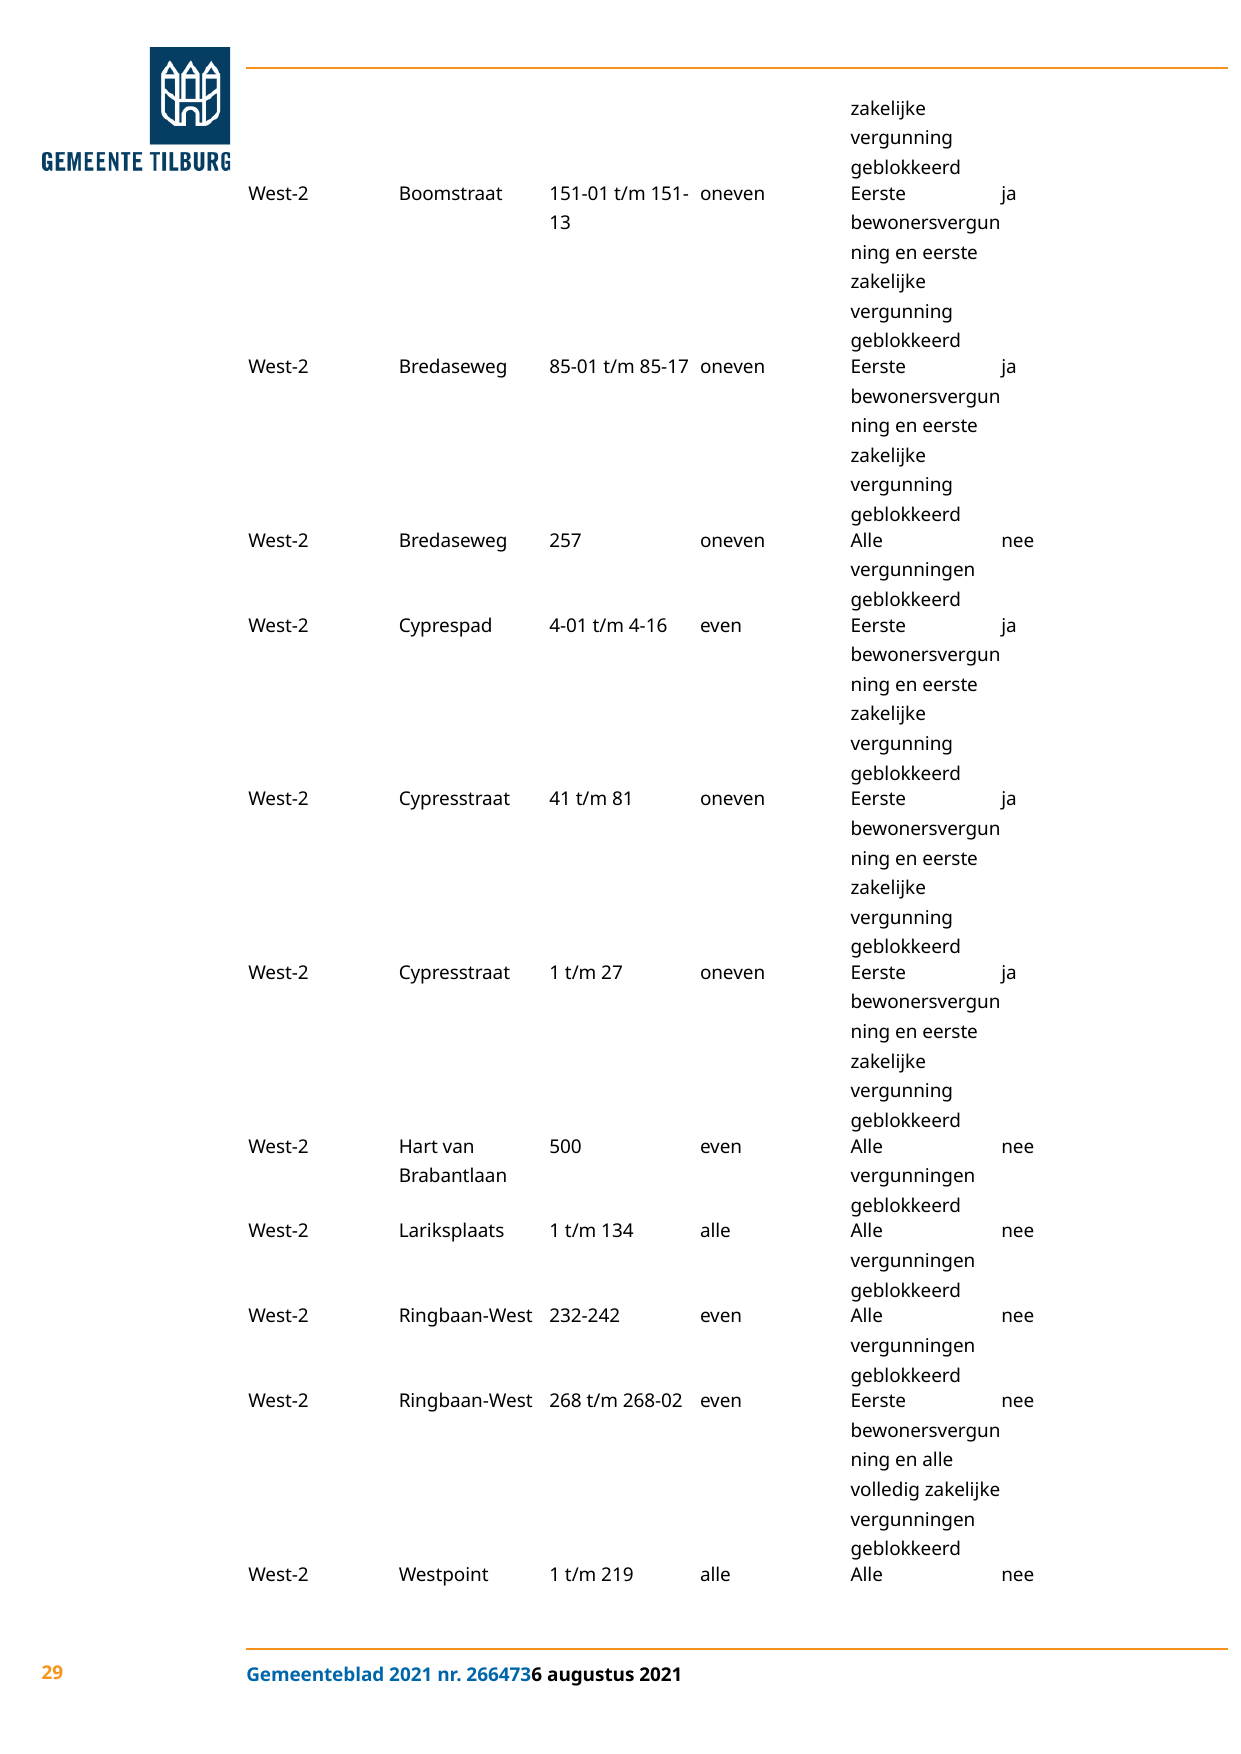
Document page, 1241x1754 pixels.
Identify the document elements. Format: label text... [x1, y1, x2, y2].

table_cell ja [1001, 353, 1152, 527]
table_cell West-2 [248, 612, 398, 786]
table_cell nee [1001, 527, 1152, 612]
table_cell [700, 95, 850, 180]
table_cell nee [1001, 1561, 1152, 1587]
table_cell 41 t/m 81 [549, 786, 700, 959]
table_cell Bredaseweg [399, 353, 549, 527]
table_cell even [700, 1133, 850, 1218]
table_cell Alle vergunningen geblokkeerd [850, 527, 1001, 612]
table_cell Eerste bewonersvergunning en eerste zakelijke vergunning geblokkeerd [850, 180, 1001, 353]
table_cell Hart van Brabantlaan [399, 1133, 549, 1218]
table_cell West-2 [248, 527, 398, 612]
table_cell ja [1001, 612, 1152, 786]
table_cell 1 t/m 134 [549, 1218, 700, 1303]
table_cell 85-01 t/m 85-17 [549, 353, 700, 527]
table_cell Eerste bewonersvergunning en eerste zakelijke vergunning geblokkeerd [850, 959, 1001, 1133]
table_cell oneven [700, 959, 850, 1133]
table_cell 268 t/m 268-02 [549, 1388, 700, 1561]
table_cell 1 t/m 219 [549, 1561, 700, 1587]
table_cell nee [1001, 1388, 1152, 1561]
table_cell alle [700, 1561, 850, 1587]
table_cell 500 [549, 1133, 700, 1218]
picture [41, 47, 231, 172]
table_cell West-2 [248, 1561, 398, 1587]
table_cell Cypresstraat [399, 959, 549, 1133]
table_cell West-2 [248, 959, 398, 1133]
table_cell Eerste bewonersvergunning en eerste zakelijke vergunning geblokkeerd [850, 786, 1001, 959]
table_cell [248, 95, 398, 180]
table_cell even [700, 1303, 850, 1387]
table_cell Boomstraat [399, 180, 549, 353]
table_cell Alle vergunningen geblokkeerd [850, 1218, 1001, 1303]
table_cell alle [700, 1218, 850, 1303]
table_cell Eerste bewonersvergunning en alle volledig zakelijke vergunningen geblokkeerd [850, 1388, 1001, 1561]
table_cell even [700, 1388, 850, 1561]
table_cell Westpoint [399, 1561, 549, 1587]
table_cell Alle vergunningen geblokkeerd [850, 1133, 1001, 1218]
table_cell 232-242 [549, 1303, 700, 1387]
table_cell Alle [850, 1561, 1001, 1587]
table_cell oneven [700, 180, 850, 353]
table_cell nee [1001, 1303, 1152, 1387]
table_cell Alle vergunningen geblokkeerd [850, 1303, 1001, 1387]
table_cell oneven [700, 786, 850, 959]
table_cell West-2 [248, 1303, 398, 1387]
table_cell West-2 [248, 786, 398, 959]
table_cell ja [1001, 786, 1152, 959]
table_cell 1 t/m 27 [549, 959, 700, 1133]
table_cell oneven [700, 353, 850, 527]
table_cell [549, 95, 700, 180]
table_cell [1001, 95, 1152, 180]
table_cell Ringbaan-West [399, 1388, 549, 1561]
table_cell West-2 [248, 353, 398, 527]
table_cell ja [1001, 180, 1152, 353]
table_cell oneven [700, 527, 850, 612]
table_cell Eerste bewonersvergunning en eerste zakelijke vergunning geblokkeerd [850, 353, 1001, 527]
table_cell 4-01 t/m 4-16 [549, 612, 700, 786]
table_cell West-2 [248, 1218, 398, 1303]
table_cell Eerste bewonersvergunning en eerste zakelijke vergunning geblokkeerd [850, 612, 1001, 786]
table_cell zakelijke vergunning geblokkeerd [850, 95, 1001, 180]
table_cell Cypresstraat [399, 786, 549, 959]
table_cell nee [1001, 1133, 1152, 1218]
table_cell West-2 [248, 1133, 398, 1218]
table_cell nee [1001, 1218, 1152, 1303]
table_cell [399, 95, 549, 180]
table_cell Cyprespad [399, 612, 549, 786]
table_cell 151-01 t/m 151-13 [549, 180, 700, 353]
table_cell West-2 [248, 180, 398, 353]
table_cell Bredaseweg [399, 527, 549, 612]
table_cell Lariksplaats [399, 1218, 549, 1303]
table_cell ja [1001, 959, 1152, 1133]
table_cell 257 [549, 527, 700, 612]
table_cell West-2 [248, 1388, 398, 1561]
table_cell Ringbaan-West [399, 1303, 549, 1387]
table_cell even [700, 612, 850, 786]
